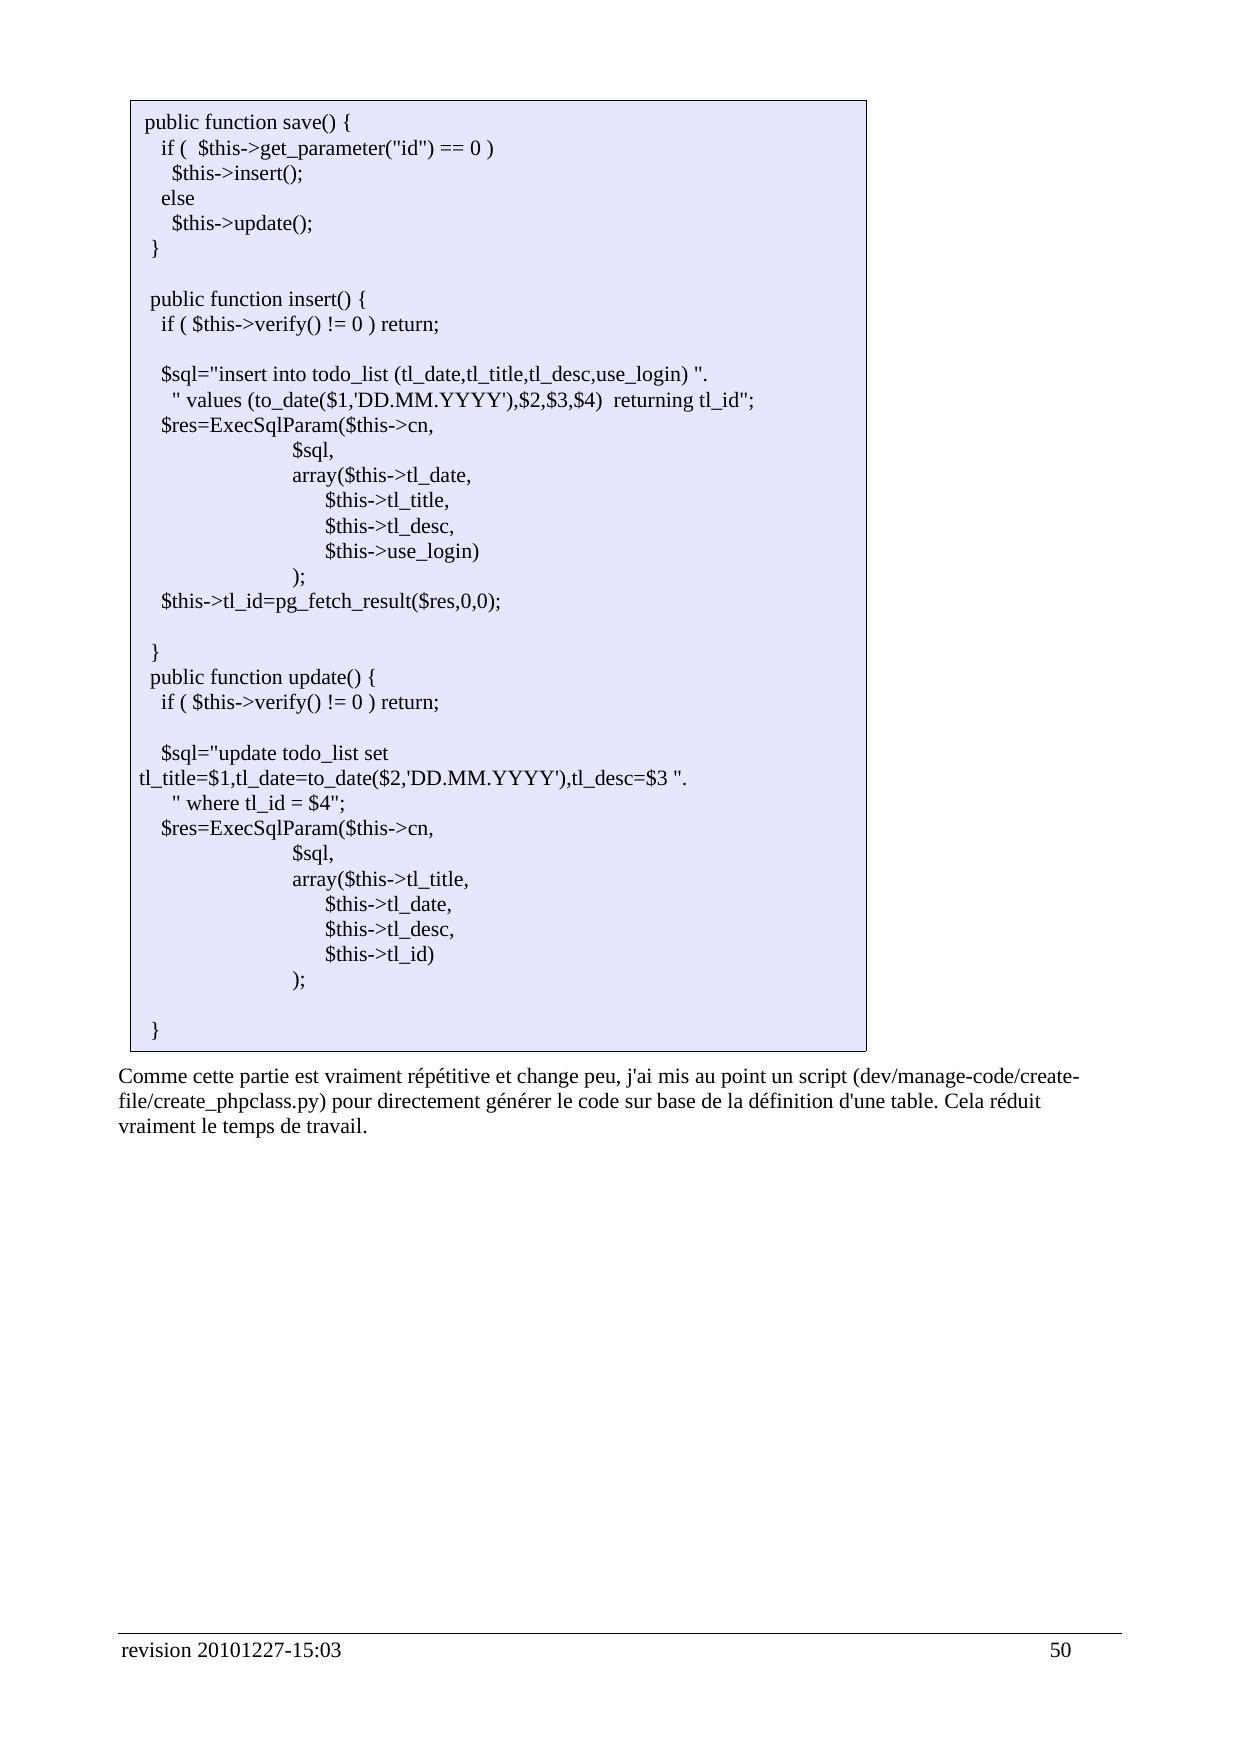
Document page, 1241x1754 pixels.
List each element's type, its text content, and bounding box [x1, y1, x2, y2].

text public function update() { if ( $this->verify() != 0 ) return; $sql="update todo_list set tl_title=$1,tl_date=to_date($2,'DD.MM.YYYY'),tl_desc=$3 ". " where tl_id = $4"; $res=ExecSqlParam($this->cn, $sql, array($this->tl_title, $this->tl_date, $this->tl_desc, $this->tl_id) ); } [139, 664, 857, 1042]
text public function save() { if ( $this->get_parameter("id") == 0 ) $this->insert(); else $this->update(); } public function insert() { if ( $this->verify() != 0 ) return; $sql="insert into todo_list (tl_date,tl_title,tl_desc,use_login) ". " values (to_date($1,'DD.MM.YYYY'),$2,$3,$4) returning tl_id"; $res=ExecSqlParam($this->cn, $sql, array($this->tl_date, $this->tl_title, $this->tl_desc, $this->use_login) ); $this->tl_id=pg_fetch_result($res,0,0); } [139, 109, 857, 664]
text [118, 88, 1122, 1063]
text Comme cette partie est vraiment répétitive et change peu, j'ai mis au point un script (dev/manage-code/create-file/create_phpclass.py) pour directement générer le code sur base de la définition d'une table. Cela réduit vraiment le temps de travail. [118, 1063, 1122, 1138]
